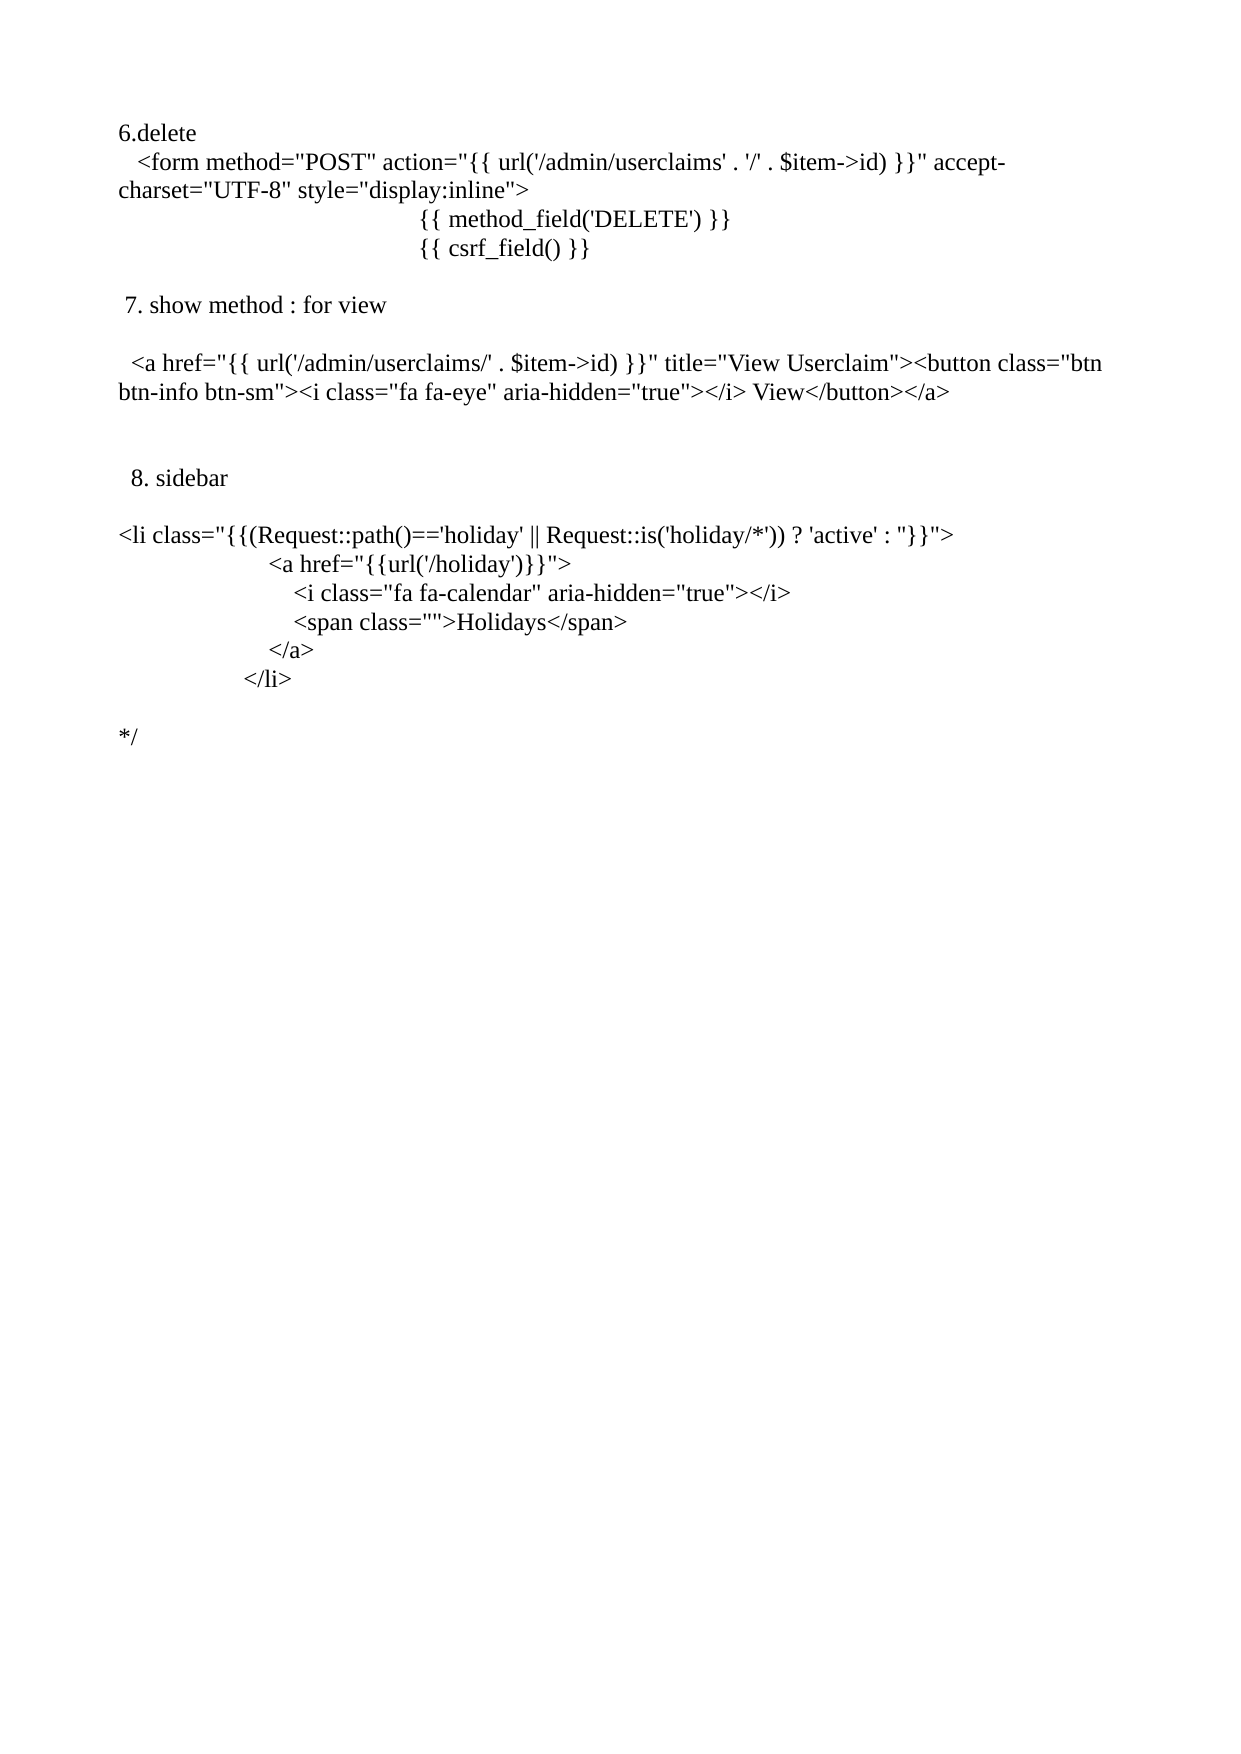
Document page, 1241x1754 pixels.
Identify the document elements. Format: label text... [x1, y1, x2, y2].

text 7. show method : for view [118, 291, 1122, 319]
text </li> [118, 664, 1122, 693]
text <li class="{{(Request::path()=='holiday' || Request::is('holiday/*')) ? 'active' : ''}}"> [118, 521, 1122, 549]
text {{ method_field('DELETE') }} [118, 204, 1122, 233]
text </a> [118, 636, 1122, 664]
text 8. sidebar [118, 463, 1122, 492]
text <a href="{{url('/holiday')}}"> [118, 549, 1122, 578]
text <i class="fa fa-calendar" aria-hidden="true"></i> [118, 578, 1122, 607]
text <a href="{{ url('/admin/userclaims/' . $item->id) }}" title="View Userclaim"><button class="btn btn-info btn-sm"><i class="fa fa-eye" aria-hidden="true"></i> View</button></a> [118, 348, 1122, 406]
text 6.delete [118, 118, 1122, 147]
text <span class="">Holidays</span> [118, 607, 1122, 636]
text <form method="POST" action="{{ url('/admin/userclaims' . '/' . $item->id) }}" accept-charset="UTF-8" style="display:inline"> [118, 147, 1122, 204]
text {{ csrf_field() }} [118, 233, 1122, 262]
text */ [118, 722, 1122, 751]
